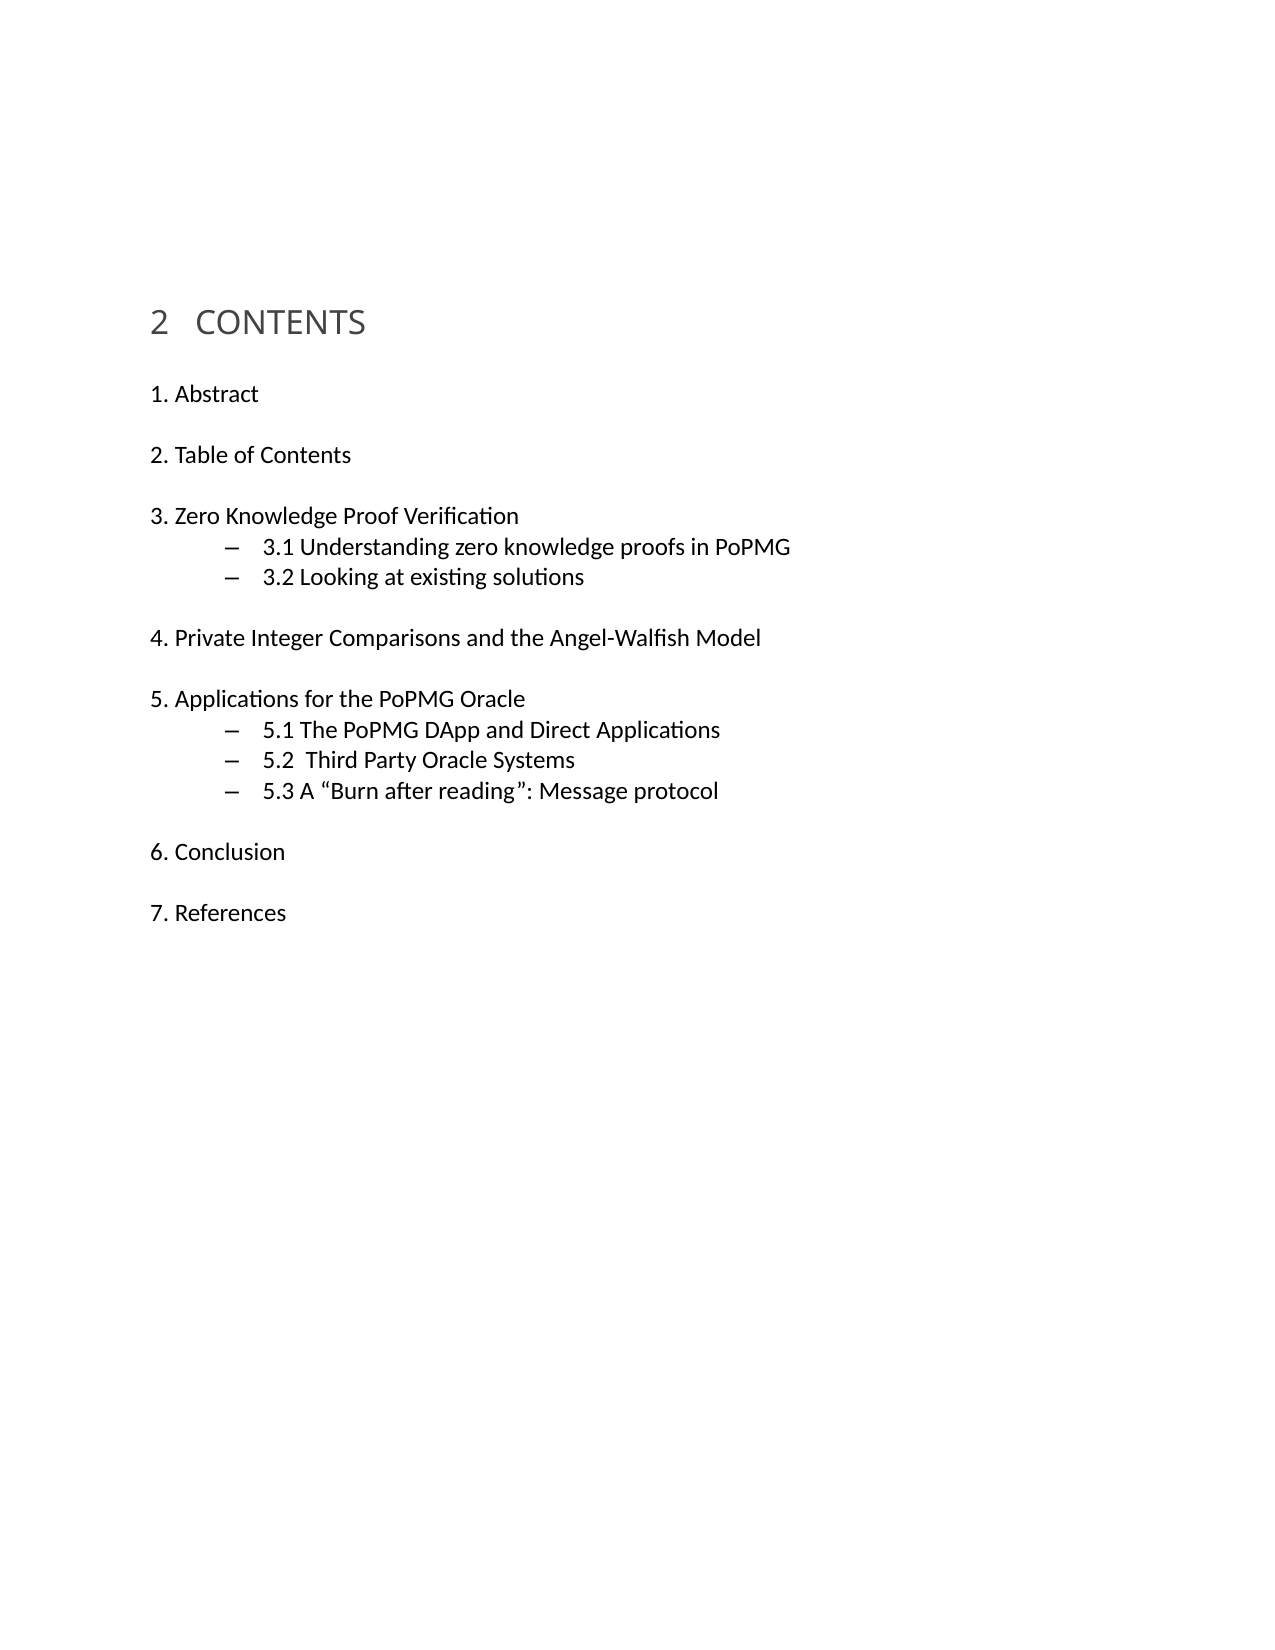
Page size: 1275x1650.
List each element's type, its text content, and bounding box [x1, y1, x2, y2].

list 5.1 The PoPMG DApp and Direct Applications [225, 714, 1125, 744]
text 3. Zero Knowledge Proof Verification [150, 500, 1125, 531]
subtitle 2 CONTENTS [150, 299, 1125, 344]
text 6. Conclusion [150, 836, 1125, 866]
text 4. Private Integer Comparisons and the Angel-Walfish Model [150, 622, 1125, 653]
list 5.2 Third Party Oracle Systems [225, 744, 1125, 775]
list 5.3 A “Burn after reading”: Message protocol [225, 775, 1125, 805]
text 1. Abstract [150, 378, 1125, 409]
list 3.2 Looking at existing solutions [225, 561, 1125, 592]
list 3.1 Understanding zero knowledge proofs in PoPMG [225, 531, 1125, 561]
text 2. Table of Contents [150, 439, 1125, 470]
text 5. Applications for the PoPMG Oracle [150, 683, 1125, 714]
text 7. References [150, 897, 1125, 927]
